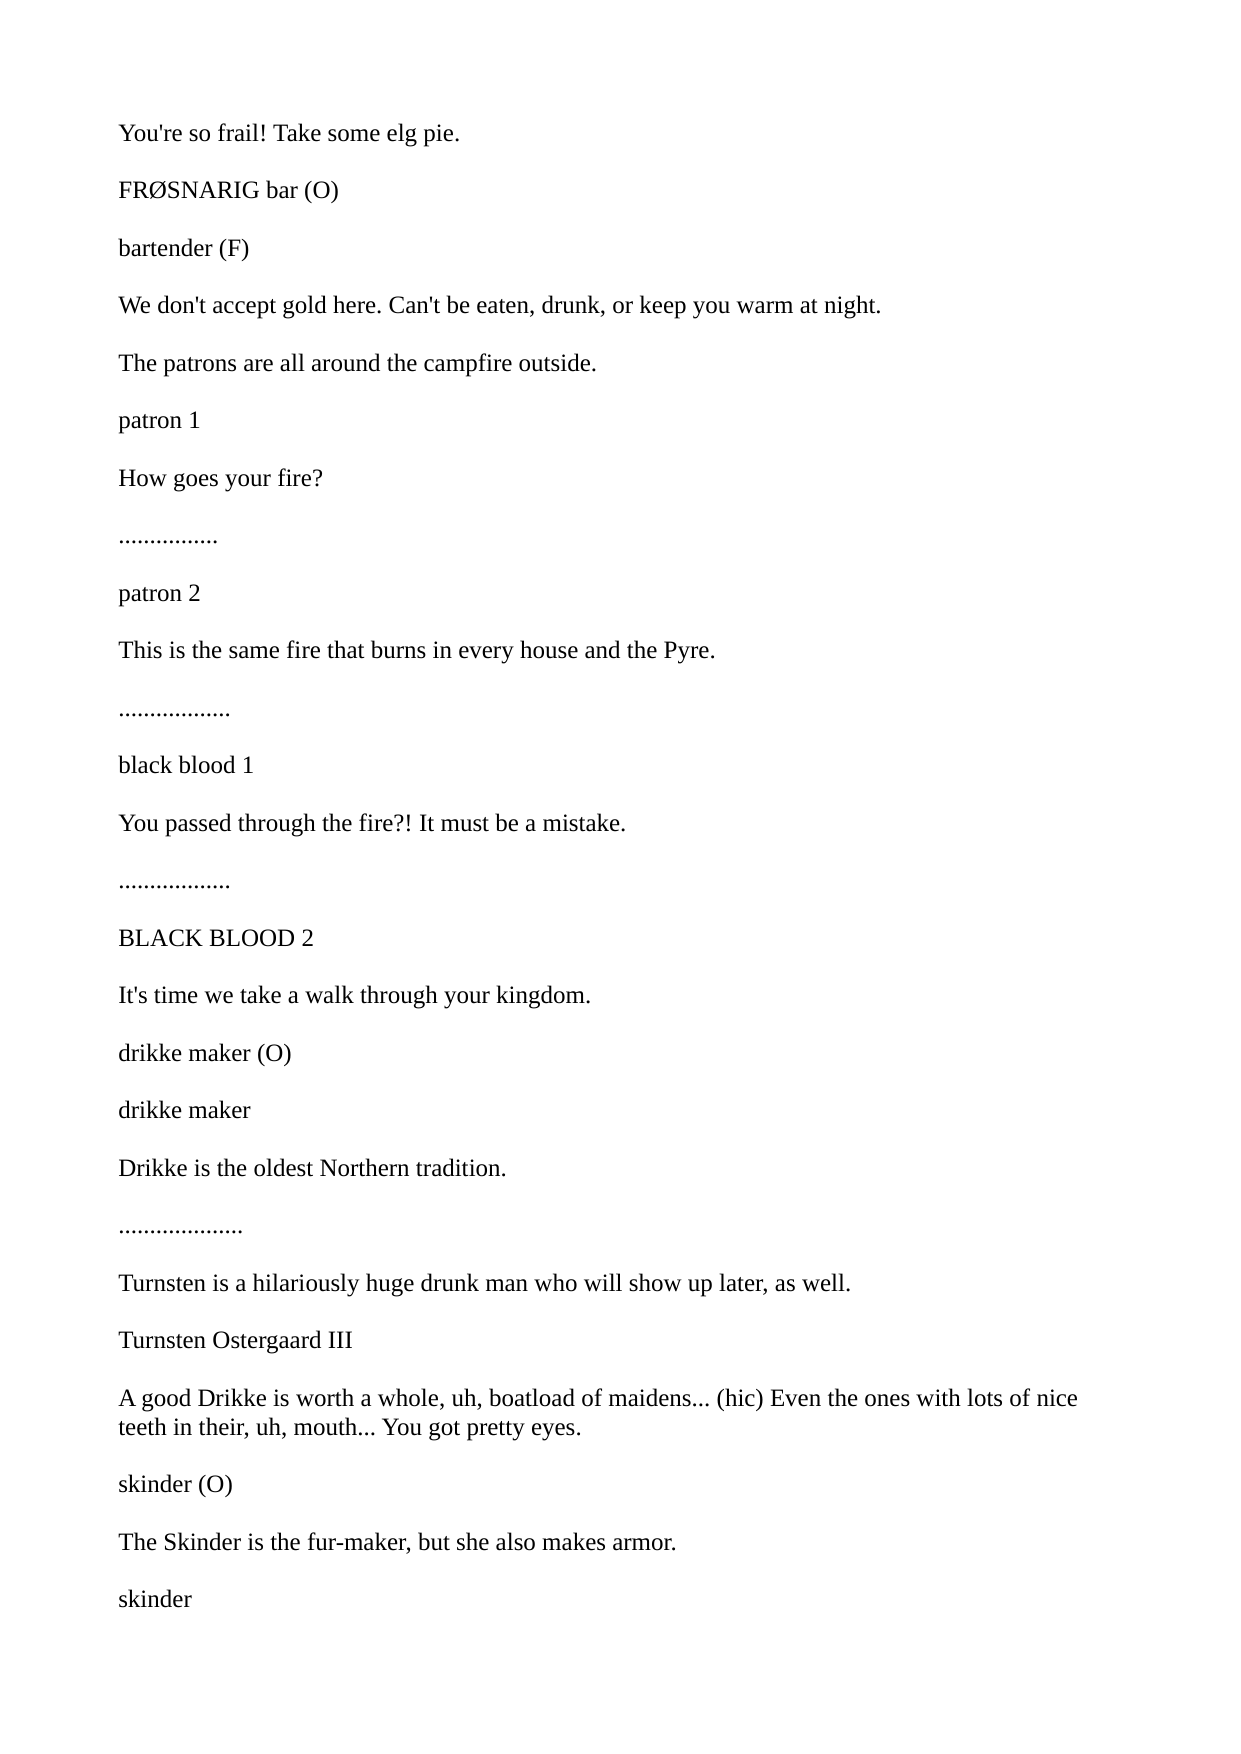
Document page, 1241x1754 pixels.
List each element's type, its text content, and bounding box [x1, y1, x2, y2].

text bartender (F) [118, 233, 1122, 262]
text drikke maker [118, 1096, 1122, 1124]
text skinder [118, 1584, 1122, 1613]
text You passed through the fire?! It must be a mistake. [118, 808, 1122, 837]
text The patrons are all around the campfire outside. [118, 348, 1122, 377]
text This is the same fire that burns in every house and the Pyre. [118, 636, 1122, 664]
text You're so frail! Take some elg pie. [118, 118, 1122, 147]
text patron 1 [118, 406, 1122, 434]
text We don't accept gold here. Can't be eaten, drunk, or keep you warm at night. [118, 291, 1122, 319]
text ................ [118, 521, 1122, 549]
text .................. [118, 866, 1122, 894]
text FRØSNARIG bar (O) [118, 176, 1122, 204]
text A good Drikke is worth a whole, uh, boatload of maidens... (hic) Even the ones with lots of nice teeth in their, uh, mouth... You got pretty eyes. [118, 1383, 1122, 1441]
text Turnsten is a hilariously huge drunk man who will show up later, as well. [118, 1268, 1122, 1297]
text Drikke is the oldest Northern tradition. [118, 1153, 1122, 1182]
text BLACK BLOOD 2 [118, 923, 1122, 952]
text It's time we take a walk through your kingdom. [118, 981, 1122, 1009]
text skinder (O) [118, 1469, 1122, 1498]
text .................... [118, 1211, 1122, 1239]
text drikke maker (O) [118, 1038, 1122, 1067]
text black blood 1 [118, 751, 1122, 779]
text The Skinder is the fur-maker, but she also makes armor. [118, 1527, 1122, 1556]
text How goes your fire? [118, 463, 1122, 492]
text .................. [118, 693, 1122, 722]
text Turnsten Ostergaard III [118, 1326, 1122, 1354]
text patron 2 [118, 578, 1122, 607]
